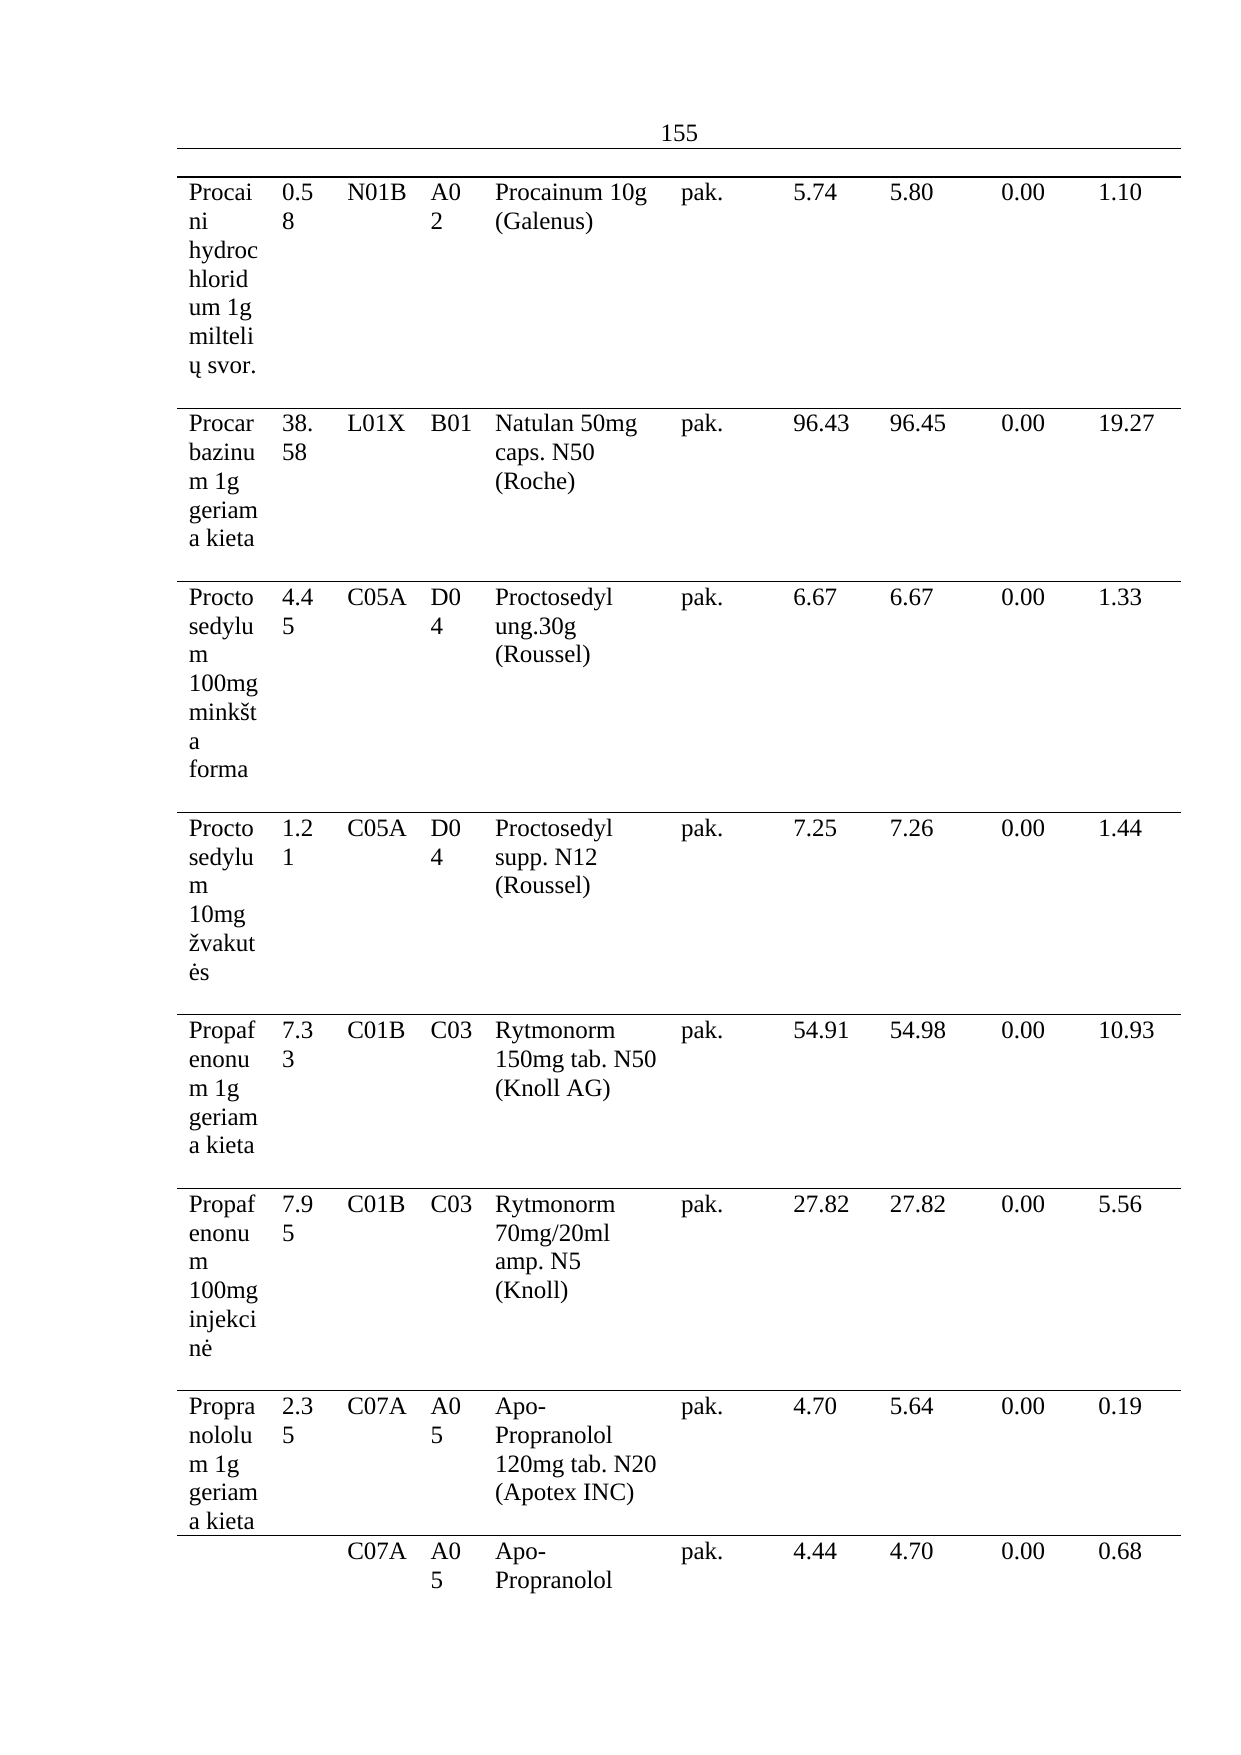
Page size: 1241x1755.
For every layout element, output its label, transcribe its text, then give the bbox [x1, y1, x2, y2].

table_cell [177, 783, 271, 812]
table_cell [670, 783, 782, 812]
table_cell pak. [670, 582, 782, 783]
table_cell 6.67 [782, 582, 878, 783]
table_cell 0.00 [990, 582, 1087, 783]
table_cell [878, 552, 990, 581]
table_cell 96.43 [782, 409, 878, 552]
table_cell [177, 1361, 271, 1390]
table_cell B01 [419, 409, 483, 552]
table_cell 7.26 [878, 813, 990, 986]
table_cell [419, 149, 483, 176]
table_cell Apo-Propranolol [484, 1536, 669, 1593]
table_cell C01B [336, 1015, 419, 1159]
table_cell 0.19 [1087, 1391, 1181, 1535]
table_cell [177, 986, 271, 1014]
table_cell D04 [419, 813, 483, 986]
table_cell [271, 1361, 336, 1390]
table_cell [419, 986, 483, 1014]
table_cell 5.56 [1087, 1189, 1181, 1361]
table_cell 0.00 [990, 1536, 1087, 1593]
table_cell 2.35 [271, 1391, 336, 1535]
table_cell [990, 1361, 1087, 1390]
table_cell 27.82 [878, 1189, 990, 1361]
table_cell [990, 986, 1087, 1014]
table_cell pak. [670, 178, 782, 379]
table_cell 38.58 [271, 409, 336, 552]
table_cell [484, 1361, 669, 1390]
table_cell [336, 379, 419, 407]
table_cell [670, 379, 782, 407]
table_cell [271, 552, 336, 581]
table_cell [336, 1159, 419, 1188]
table_cell 4.70 [782, 1391, 878, 1535]
table_cell [990, 783, 1087, 812]
table_cell [271, 1159, 336, 1188]
table_cell [419, 379, 483, 407]
table_cell pak. [670, 409, 782, 552]
table_cell Propafenonum 100mg injekcinė [177, 1189, 271, 1361]
table_cell [782, 552, 878, 581]
table_cell 4.70 [878, 1536, 990, 1593]
table_cell [177, 149, 271, 176]
table_cell pak. [670, 1536, 782, 1593]
table_cell C05A [336, 582, 419, 783]
table_cell [670, 986, 782, 1014]
table_cell 7.95 [271, 1189, 336, 1361]
table_cell [484, 149, 669, 176]
table_cell [419, 552, 483, 581]
table_cell 1.44 [1087, 813, 1181, 986]
table_cell [271, 783, 336, 812]
table_cell [336, 149, 419, 176]
table_cell A02 [419, 178, 483, 379]
table_cell 27.82 [782, 1189, 878, 1361]
table_cell 1.21 [271, 813, 336, 986]
table_cell 0.00 [990, 1391, 1087, 1535]
table_cell 5.74 [782, 178, 878, 379]
table_cell 0.00 [990, 178, 1087, 379]
table_cell C03 [419, 1015, 483, 1159]
table_cell 1.10 [1087, 178, 1181, 379]
table_cell [782, 1159, 878, 1188]
table_cell [484, 552, 669, 581]
table_cell [1087, 149, 1181, 176]
table_cell [271, 986, 336, 1014]
table_cell [336, 986, 419, 1014]
table_cell [271, 379, 336, 407]
table_cell L01X [336, 409, 419, 552]
table_cell 54.91 [782, 1015, 878, 1159]
table_cell Natulan 50mg caps. N50 (Roche) [484, 409, 669, 552]
table_cell [878, 149, 990, 176]
table_cell [1087, 1361, 1181, 1390]
table_cell C03 [419, 1189, 483, 1361]
table_cell [484, 379, 669, 407]
table_cell [878, 986, 990, 1014]
table_cell [782, 1361, 878, 1390]
table_cell [782, 783, 878, 812]
table_cell [484, 783, 669, 812]
table_cell [670, 1159, 782, 1188]
table_cell 0.58 [271, 178, 336, 379]
table_cell 0.00 [990, 409, 1087, 552]
table_cell 6.67 [878, 582, 990, 783]
table_cell 7.33 [271, 1015, 336, 1159]
table_cell [1087, 783, 1181, 812]
table_cell [484, 1159, 669, 1188]
table_cell [990, 552, 1087, 581]
table_cell 0.00 [990, 1015, 1087, 1159]
table_cell [1087, 552, 1181, 581]
table_cell 19.27 [1087, 409, 1181, 552]
table_cell Procaini hydrochloridum 1g miltelių svor. [177, 178, 271, 379]
table_cell pak. [670, 813, 782, 986]
table_cell Proctosedyl supp. N12 (Roussel) [484, 813, 669, 986]
table_cell [419, 1159, 483, 1188]
table_cell 5.64 [878, 1391, 990, 1535]
table_cell Proctosedylum 100mg minkšta forma [177, 582, 271, 783]
table_cell C07A [336, 1391, 419, 1535]
table_cell [670, 1361, 782, 1390]
table_cell [990, 149, 1087, 176]
table_cell 5.80 [878, 178, 990, 379]
table_cell [1087, 986, 1181, 1014]
table_cell pak. [670, 1189, 782, 1361]
table_cell [336, 1361, 419, 1390]
table_cell [878, 379, 990, 407]
table_cell [336, 783, 419, 812]
table_cell [990, 1159, 1087, 1188]
table_cell 0.00 [990, 813, 1087, 986]
table_cell Rytmonorm 70mg/20ml amp. N5 (Knoll) [484, 1189, 669, 1361]
table_cell N01B [336, 178, 419, 379]
table_cell [782, 986, 878, 1014]
table_cell [484, 986, 669, 1014]
table_cell Proctosedylum 10mg žvakutės [177, 813, 271, 986]
table_cell [878, 1159, 990, 1188]
table_cell C07A [336, 1536, 419, 1593]
table_cell [1087, 1159, 1181, 1188]
table_cell Apo-Propranolol 120mg tab. N20 (Apotex INC) [484, 1391, 669, 1535]
table_cell [670, 552, 782, 581]
table_cell [419, 1361, 483, 1390]
table_cell A05 [419, 1536, 483, 1593]
table_cell 10.93 [1087, 1015, 1181, 1159]
table_cell [271, 1536, 336, 1593]
table_cell C05A [336, 813, 419, 986]
table_cell A05 [419, 1391, 483, 1535]
table_cell [336, 552, 419, 581]
table_cell pak. [670, 1391, 782, 1535]
table_cell [782, 379, 878, 407]
table_cell [271, 149, 336, 176]
table_cell [878, 783, 990, 812]
table_cell [177, 1159, 271, 1188]
table_cell 4.45 [271, 582, 336, 783]
table_cell [419, 783, 483, 812]
table_cell Procainum 10g (Galenus) [484, 178, 669, 379]
table_cell [878, 1361, 990, 1390]
table_cell [177, 1536, 271, 1593]
table_cell C01B [336, 1189, 419, 1361]
table_cell 0.68 [1087, 1536, 1181, 1593]
table_cell 1.33 [1087, 582, 1181, 783]
table_cell [177, 379, 271, 407]
table_cell Propranololum 1g geriama kieta [177, 1391, 271, 1535]
table_cell [670, 149, 782, 176]
table_cell [177, 552, 271, 581]
table_cell [990, 379, 1087, 407]
table_cell Proctosedyl ung.30g (Roussel) [484, 582, 669, 783]
table_cell 54.98 [878, 1015, 990, 1159]
table_cell pak. [670, 1015, 782, 1159]
table_cell [1087, 379, 1181, 407]
table_cell 7.25 [782, 813, 878, 986]
table_cell Propafenonum 1g geriama kieta [177, 1015, 271, 1159]
table_cell 96.45 [878, 409, 990, 552]
table_cell 4.44 [782, 1536, 878, 1593]
table_cell Procarbazinum 1g geriama kieta [177, 409, 271, 552]
table_cell Rytmonorm 150mg tab. N50 (Knoll AG) [484, 1015, 669, 1159]
table_cell [782, 149, 878, 176]
table_cell D04 [419, 582, 483, 783]
table_cell 0.00 [990, 1189, 1087, 1361]
